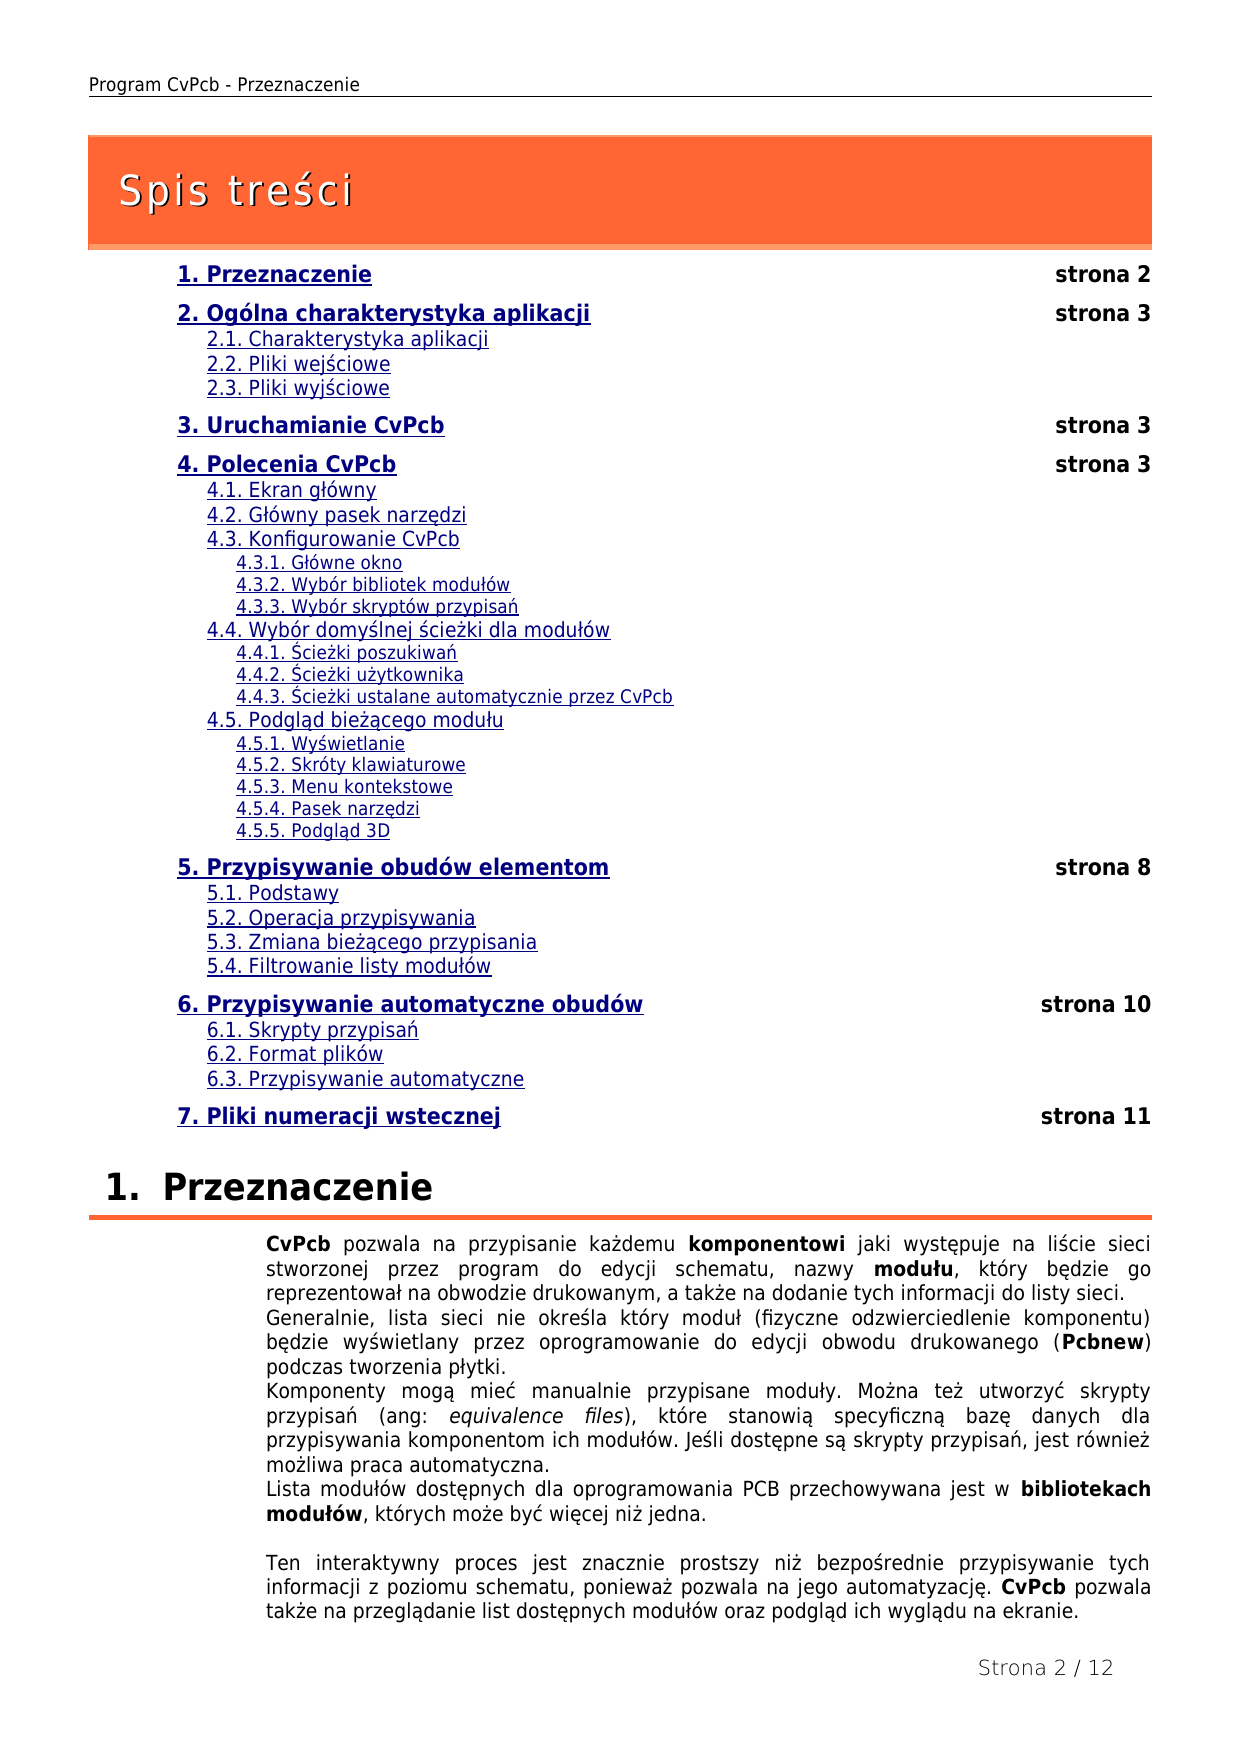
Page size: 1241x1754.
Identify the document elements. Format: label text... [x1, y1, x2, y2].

text 6.2. Format plików [207, 1042, 1152, 1067]
text 5. Przypisywanie obudów elementom strona 8 [177, 854, 1152, 881]
text 6. Przypisywanie automatyczne obudów strona 10 [177, 991, 1152, 1018]
text 4.3.3. Wybór skryptów przypisań [236, 596, 1152, 617]
text CvPcb pozwala na przypisanie każdemu komponentowi jaki występuje na liście sieci stworzonej przez program do edycji schematu, nazwy modułu, który będzie go reprezentował na obwodzie drukowanym, a także na dodanie tych informacji do listy sieci. [266, 1232, 1152, 1306]
text 4.4.2. Ścieżki użytkownika [236, 664, 1152, 686]
text 4.4.1. Ścieżki poszukiwań [236, 642, 1152, 664]
text 4.3.2. Wybór bibliotek modułów [236, 573, 1152, 596]
text 6.3. Przypisywanie automatyczne [207, 1067, 1152, 1091]
text 2.2. Pliki wejściowe [207, 352, 1152, 376]
text Komponenty mogą mieć manualnie przypisane moduły. Można też utworzyć skrypty przypisań (ang: equivalence files), które stanowią specyficzną bazę danych dla przypisywania komponentom ich modułów. Jeśli dostępne są skrypty przypisań, jest również możliwa praca automatyczna. [266, 1379, 1152, 1477]
text 7. Pliki numeracji wstecznej strona 11 [177, 1103, 1152, 1130]
subtitle Spis treści [88, 136, 1152, 250]
text 5.1. Podstawy [207, 881, 1152, 906]
text 4.5. Podgląd bieżącego modułu [207, 708, 1152, 732]
text 5.4. Filtrowanie listy modułów [207, 954, 1152, 979]
text 4.4. Wybór domyślnej ścieżki dla modułów [207, 617, 1152, 642]
text 4. Polecenia CvPcb strona 3 [177, 451, 1152, 478]
text 2.3. Pliki wyjściowe [207, 376, 1152, 401]
text 6.1. Skrypty przypisań [207, 1018, 1152, 1042]
text 4.3. Konfigurowanie CvPcb [207, 527, 1152, 552]
text 4.5.5. Podgląd 3D [236, 820, 1152, 842]
text 4.5.2. Skróty klawiaturowe [236, 754, 1152, 776]
text 2.1. Charakterystyka aplikacji [207, 327, 1152, 352]
text 5.2. Operacja przypisywania [207, 906, 1152, 930]
text 4.4.3. Ścieżki ustalane automatycznie przez CvPcb [236, 686, 1152, 708]
text 4.5.1. Wyświetlanie [236, 732, 1152, 754]
text 5.3. Zmiana bieżącego przypisania [207, 930, 1152, 954]
text Lista modułów dostępnych dla oprogramowania PCB przechowywana jest w bibliotekach modułów, których może być więcej niż jedna. [266, 1477, 1152, 1526]
text 4.1. Ekran główny [207, 478, 1152, 503]
text Generalnie, lista sieci nie określa który moduł (fizyczne odzwierciedlenie komponentu) będzie wyświetlany przez oprogramowanie do edycji obwodu drukowanego (Pcbnew) podczas tworzenia płytki. [266, 1306, 1152, 1379]
text 4.2. Główny pasek narzędzi [207, 503, 1152, 527]
text 4.3.1. Główne okno [236, 552, 1152, 573]
text 1. Przeznaczenie strona 2 [177, 261, 1152, 288]
text 4.5.3. Menu kontekstowe [236, 776, 1152, 798]
text 3. Uruchamianie CvPcb strona 3 [177, 412, 1152, 439]
subtitle Przeznaczenie [88, 1159, 1152, 1220]
text 2. Ogólna charakterystyka aplikacji strona 3 [177, 300, 1152, 327]
text Ten interaktywny proces jest znacznie prostszy niż bezpośrednie przypisywanie tych informacji z poziomu schematu, ponieważ pozwala na jego automatyzację. CvPcb pozwala także na przeglądanie list dostępnych modułów oraz podgląd ich wyglądu na ekranie. [266, 1550, 1152, 1624]
text 4.5.4. Pasek narzędzi [236, 798, 1152, 820]
